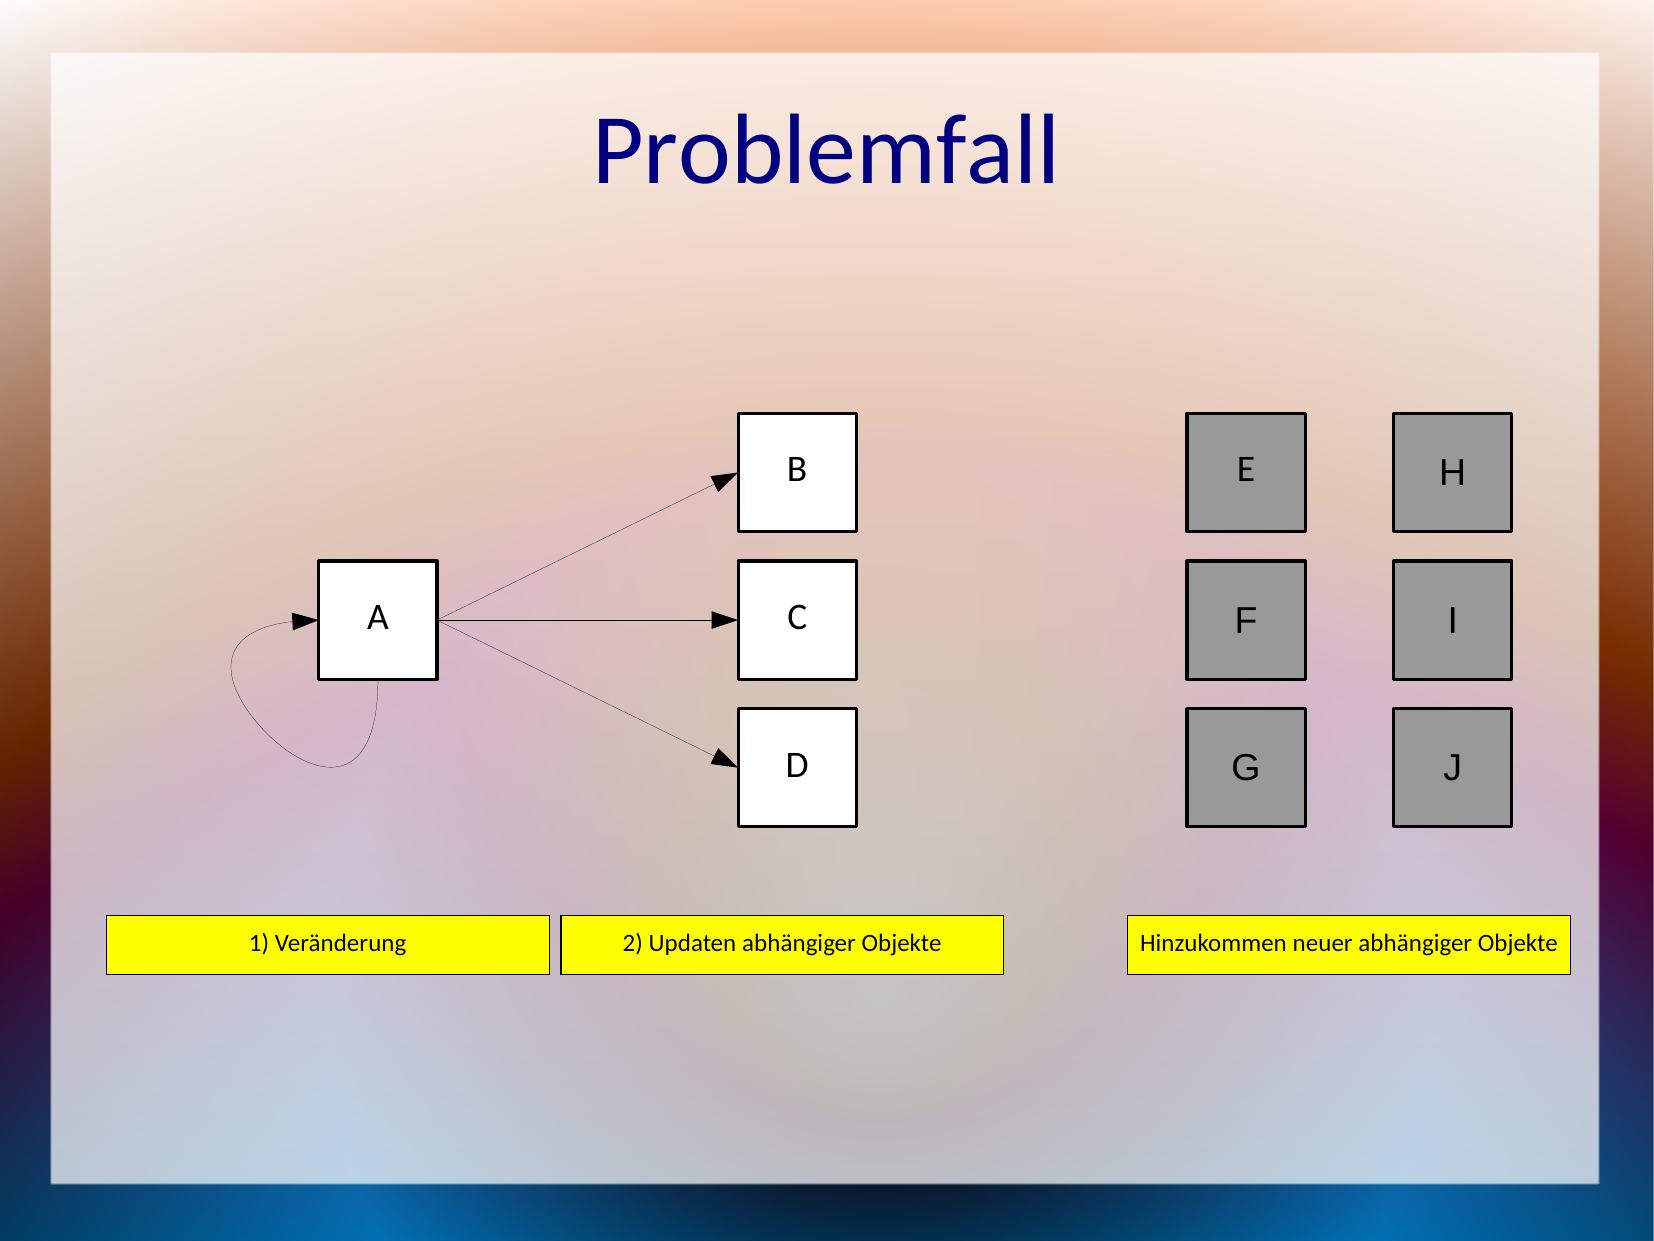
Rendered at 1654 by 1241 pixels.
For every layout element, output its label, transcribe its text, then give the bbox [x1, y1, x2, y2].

text_box C [738, 561, 857, 680]
text_box E [1187, 413, 1306, 532]
text_box A [318, 561, 438, 680]
text_box G [1187, 708, 1306, 827]
text_box B [738, 413, 857, 532]
text_box Hinzukommen neuer abhängiger Objekte [1127, 915, 1571, 975]
text_box J [1393, 708, 1512, 827]
text_box 2) Updaten abhängiger Objekte [561, 915, 1004, 975]
title Problemfall [82, 55, 1571, 263]
text_box I [1393, 561, 1512, 680]
text_box D [738, 708, 857, 827]
text_box 1) Veränderung [106, 915, 550, 975]
text_box H [1393, 413, 1512, 532]
text_box F [1187, 561, 1306, 680]
picture [0, 0, 1654, 1241]
